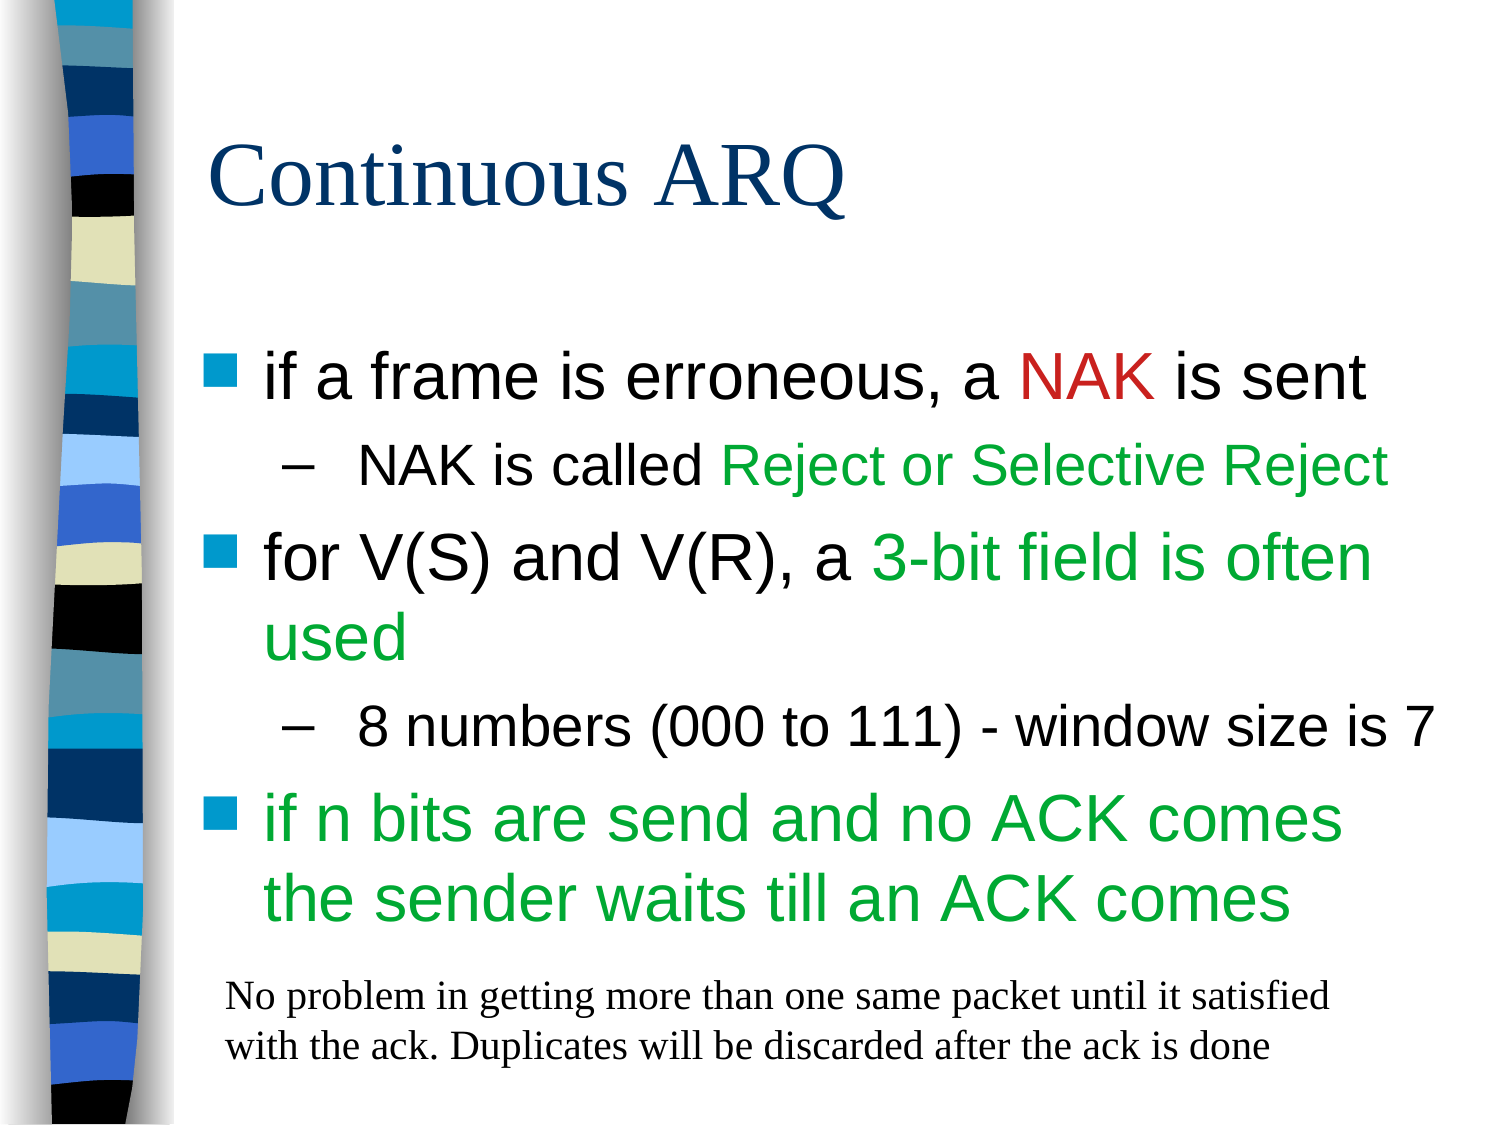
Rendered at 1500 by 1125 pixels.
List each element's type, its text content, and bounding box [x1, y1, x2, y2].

list if a frame is erroneous, a NAK is sent NAK is called Reject or Selective Reject for V(S) and V(R), a 3-bit field is often used 8 numbers (000 to 111) - window size is 7 if n bits are send and no ACK comes the sender waits till an ACK comes [192, 324, 1468, 1000]
title Continuous ARQ [192, 74, 1468, 263]
text_box No problem in getting more than one same packet until it satisfied with the ack. Duplicates will be discarded after the ack is done [210, 960, 1381, 1096]
